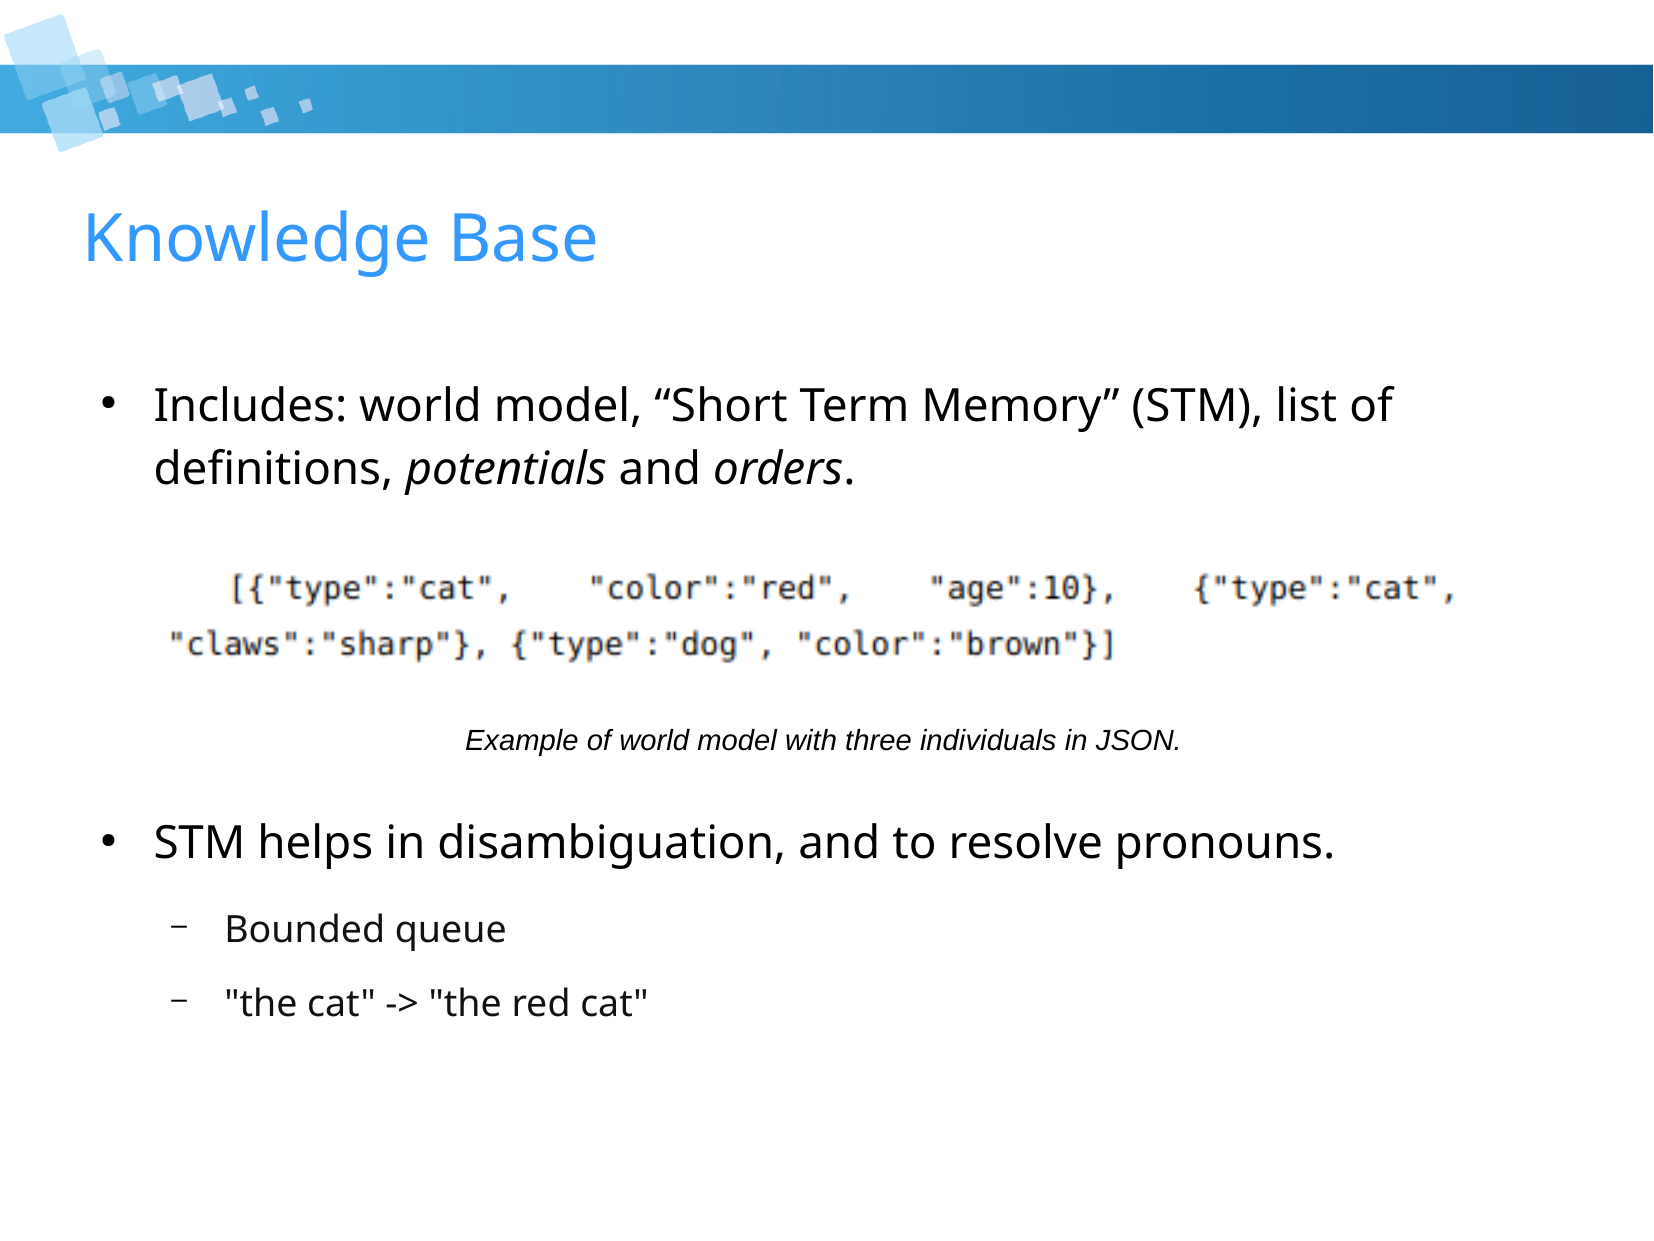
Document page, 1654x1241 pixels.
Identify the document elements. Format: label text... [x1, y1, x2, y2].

text_box Example of world model with three individuals in JSON. [450, 716, 1207, 765]
list Includes: world model, “Short Term Memory” (STM), list of definitions, potentials and orders. [82, 372, 1571, 563]
title Knowledge Base [82, 132, 1571, 340]
picture [0, 0, 1653, 1238]
list STM helps in disambiguation, and to resolve pronouns. Bounded queue "the cat" -> "the red cat" [82, 809, 1571, 1004]
